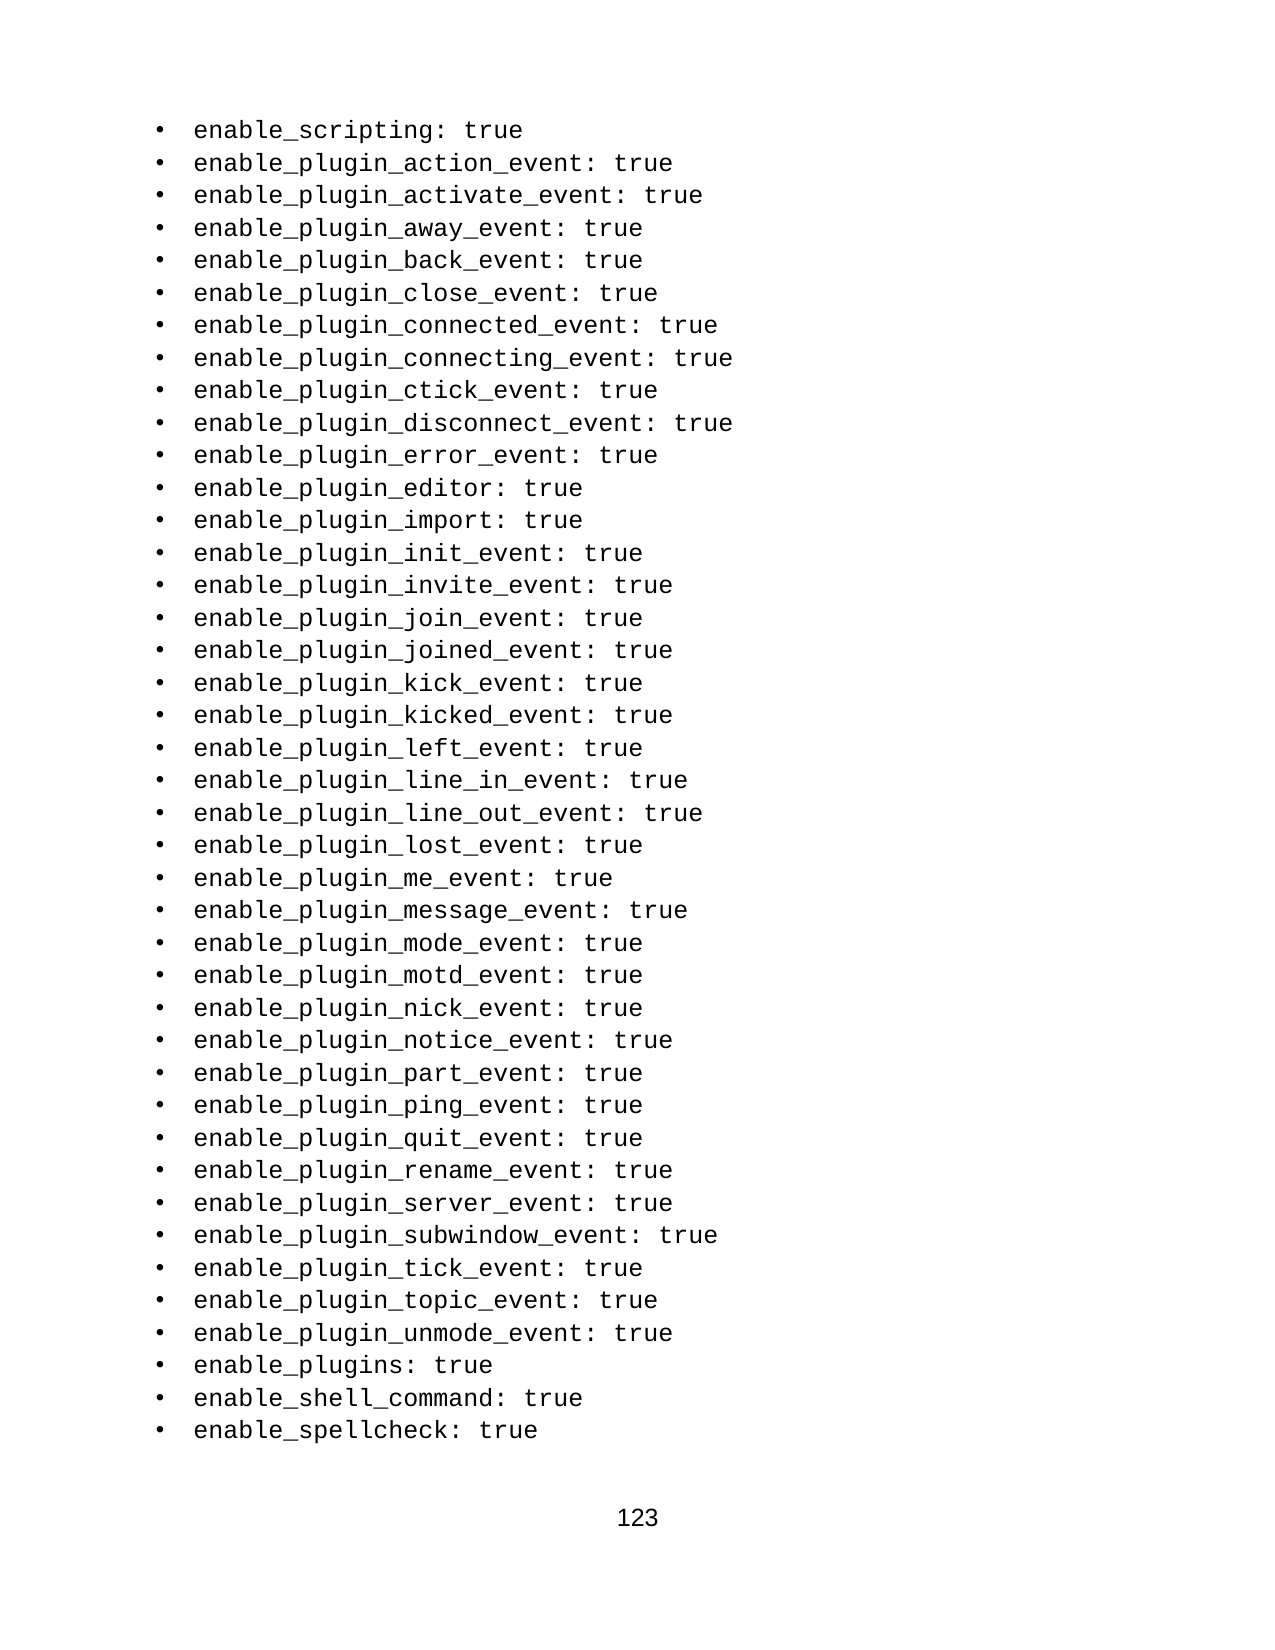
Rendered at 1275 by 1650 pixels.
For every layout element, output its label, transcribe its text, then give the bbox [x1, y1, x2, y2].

list enable_plugin_server_event: true [156, 1191, 1157, 1219]
list enable_shell_command: true [156, 1386, 1157, 1414]
list enable_plugin_left_event: true [156, 736, 1157, 764]
list enable_plugin_rename_event: true [156, 1158, 1157, 1186]
list enable_plugin_joined_event: true [156, 638, 1157, 666]
list enable_plugin_close_event: true [156, 281, 1157, 309]
list enable_plugin_action_event: true [156, 151, 1157, 179]
list enable_plugin_kick_event: true [156, 671, 1157, 699]
list enable_plugin_line_in_event: true [156, 768, 1157, 796]
list enable_plugin_lost_event: true [156, 833, 1157, 861]
list enable_plugin_init_event: true [156, 541, 1157, 569]
list enable_plugin_connecting_event: true [156, 346, 1157, 374]
list enable_plugin_error_event: true [156, 443, 1157, 471]
list enable_plugin_invite_event: true [156, 573, 1157, 601]
list enable_plugin_mode_event: true [156, 931, 1157, 959]
list enable_plugin_ctick_event: true [156, 378, 1157, 406]
list enable_plugin_tick_event: true [156, 1256, 1157, 1284]
list enable_plugin_topic_event: true [156, 1288, 1157, 1316]
list enable_scripting: true [156, 118, 1157, 146]
list enable_plugin_ping_event: true [156, 1093, 1157, 1121]
list enable_plugin_unmode_event: true [156, 1321, 1157, 1349]
list enable_plugin_part_event: true [156, 1061, 1157, 1089]
list enable_plugin_message_event: true [156, 898, 1157, 926]
list enable_spellcheck: true [156, 1418, 1157, 1446]
list enable_plugin_editor: true [156, 476, 1157, 504]
list enable_plugin_line_out_event: true [156, 801, 1157, 829]
list enable_plugin_kicked_event: true [156, 703, 1157, 731]
list enable_plugin_nick_event: true [156, 996, 1157, 1024]
list enable_plugin_quit_event: true [156, 1126, 1157, 1154]
list enable_plugin_back_event: true [156, 248, 1157, 276]
list enable_plugin_disconnect_event: true [156, 411, 1157, 439]
list enable_plugin_notice_event: true [156, 1028, 1157, 1056]
list enable_plugin_motd_event: true [156, 963, 1157, 991]
list enable_plugin_subwindow_event: true [156, 1223, 1157, 1251]
list enable_plugin_away_event: true [156, 216, 1157, 244]
list enable_plugin_join_event: true [156, 606, 1157, 634]
list enable_plugin_activate_event: true [156, 183, 1157, 211]
list enable_plugin_me_event: true [156, 866, 1157, 894]
list enable_plugins: true [156, 1353, 1157, 1381]
list enable_plugin_import: true [156, 508, 1157, 536]
list enable_plugin_connected_event: true [156, 313, 1157, 341]
